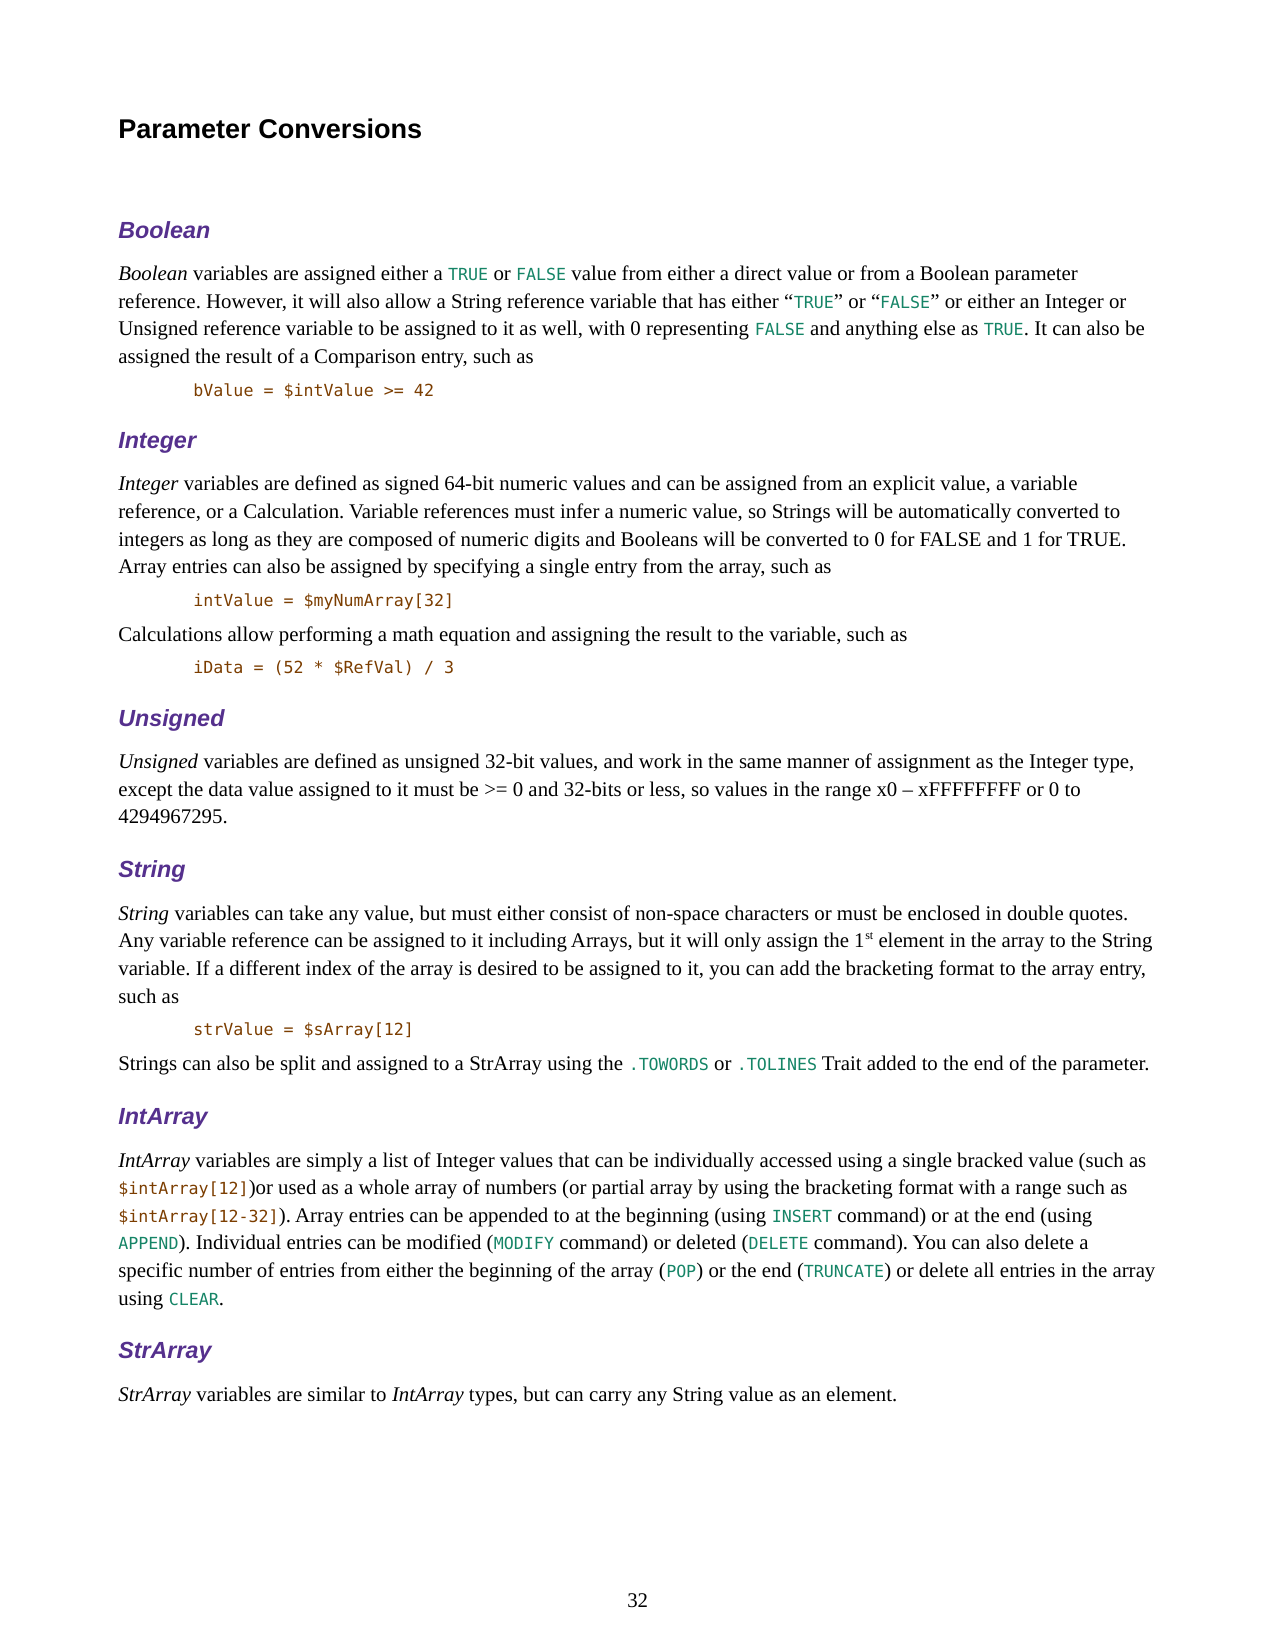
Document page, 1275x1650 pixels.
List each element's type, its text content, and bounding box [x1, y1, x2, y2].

text strValue = $sArray[12] [193, 1020, 1157, 1039]
text Unsigned variables are defined as unsigned 32-bit values, and work in the same manner of assignment as the Integer type, except the data value assigned to it must be >= 0 and 32-bits or less, so values in the range x0 – xFFFFFFFF or 0 to 4294967295. [118, 749, 1157, 828]
text Boolean variables are assigned either a TRUE or FALSE value from either a direct value or from a Boolean parameter reference. However, it will also allow a String reference variable that has either “TRUE” or “FALSE” or either an Integer or Unsigned reference variable to be assigned to it as well, with 0 representing FALSE and anything else as TRUE. It can also be assigned the result of a Comparison entry, such as [118, 261, 1157, 368]
subtitle StrArray [118, 1337, 1157, 1364]
subtitle Boolean [118, 216, 1157, 243]
text iData = (52 * $RefVal) / 3 [193, 658, 1157, 678]
text String variables can take any value, but must either consist of non-space characters or must be enclosed in double quotes. Any variable reference can be assigned to it including Arrays, but it will only assign the 1st element in the array to the String variable. If a different index of the array is desired to be assigned to it, you can add the bracketing format to the array entry, such as [118, 901, 1157, 1008]
text Strings can also be split and assigned to a StrArray using the .TOWORDS or .TOLINES Trait added to the end of the parameter. [118, 1051, 1157, 1075]
text Calculations allow performing a math equation and assigning the result to the variable, such as [118, 622, 1157, 646]
text intValue = $myNumArray[32] [193, 591, 1157, 610]
subtitle String [118, 856, 1157, 883]
subtitle Parameter Conversions [118, 113, 1157, 144]
text Integer variables are defined as signed 64-bit numeric values and can be assigned from an explicit value, a variable reference, or a Calculation. Variable references must infer a numeric value, so Strings will be automatically converted to integers as long as they are composed of numeric digits and Booleans will be converted to 0 for FALSE and 1 for TRUE. Array entries can also be assigned by specifying a single entry from the array, such as [118, 471, 1157, 578]
subtitle Integer [118, 427, 1157, 453]
subtitle IntArray [118, 1103, 1157, 1129]
text IntArray variables are simply a list of Integer values that can be individually accessed using a single bracked value (such as $intArray[12])or used as a whole array of numbers (or partial array by using the bracketing format with a range such as $intArray[12-32]). Array entries can be appended to at the beginning (using INSERT command) or at the end (using APPEND). Individual entries can be modified (MODIFY command) or deleted (DELETE command). You can also delete a specific number of entries from either the beginning of the array (POP) or the end (TRUNCATE) or delete all entries in the array using CLEAR. [118, 1147, 1157, 1309]
text bValue = $intValue >= 42 [193, 381, 1157, 400]
text StrArray variables are similar to IntArray types, but can carry any String value as an element. [118, 1382, 1157, 1406]
subtitle Unsigned [118, 704, 1157, 731]
